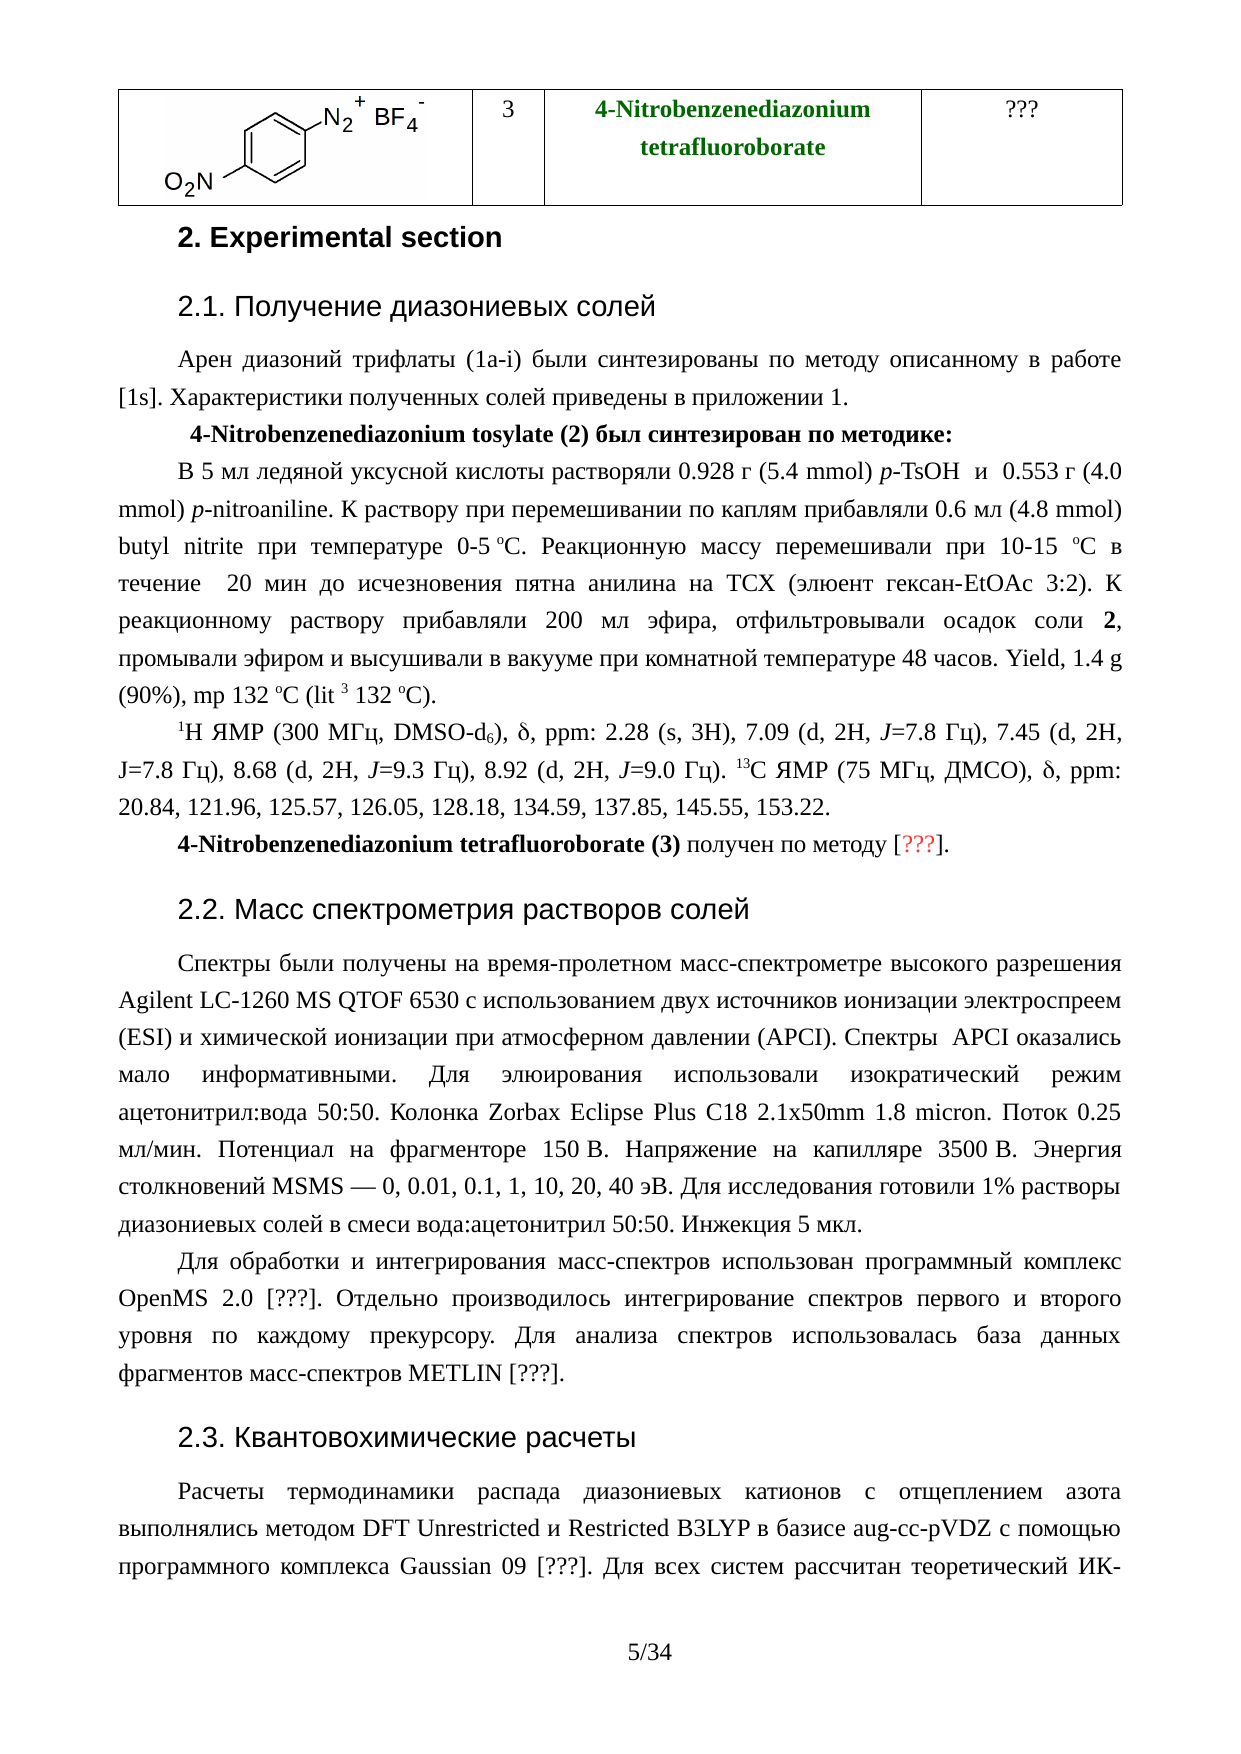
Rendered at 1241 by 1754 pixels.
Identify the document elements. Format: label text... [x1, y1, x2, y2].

text Спектры были получены на время-пролетном масс-спектрометре высокого разрешения Agilent LC-1260 MS QTOF 6530 c использованием двух источников ионизации электроспреем (ESI) и химической ионизации при атмосферном давлении (APCI). Cпектры APCI оказались мало информативными. Для элюирования использовали изократический режим ацетонитрил:вода 50:50. Колонка Zorbax Eclipse Plus C18 2.1x50mm 1.8 micron. Поток 0.25 мл/мин. Потенциал на фрагменторе 150 В. Напряжение на капилляре 3500 В. Энергия столкновений MSMS — 0, 0.01, 0.1, 1, 10, 20, 40 эВ. Для исследования готовили 1% растворы диазониевых солей в смеси вода:ацетонитрил 50:50. Инжекция 5 мкл. [118, 948, 1122, 1237]
table_cell ??? [922, 90, 1122, 205]
list Расчеты термодинамики распада диазониевых катионов с отщеплением азота выполнялись методом DFT Unrestricted и Restricted B3LYP в базисе aug-cc-pVDZ с помощью программного комплекса Gaussian 09 [???]. Для всех систем рассчитан теоретический ИК- [118, 1476, 1122, 1579]
table_cell 4-Nitrobenzenediazonium tetrafluoroborate [545, 90, 921, 205]
table_cell 3 [473, 90, 544, 205]
text 1H ЯМР (300 МГц, DMSO-d6), , ppm: 2.28 (s, 3H), 7.09 (d, 2H, J=7.8 Гц), 7.45 (d, 2H, J=7.8 Гц), 8.68 (d, 2H, J=9.3 Гц), 8.92 (d, 2H, J=9.0 Гц). 13C ЯМР (75 МГц, ДМСО), , ppm: 20.84, 121.96, 125.57, 126.05, 128.18, 134.59, 137.85, 145.55, 153.22. [118, 717, 1122, 821]
subtitle 2. Experimental section [118, 220, 1122, 253]
text 4-Nitrobenzenediazonium tetrafluoroborate (3) получен по методу [???]. [118, 829, 1122, 858]
text В 5 мл ледяной уксусной кислоты растворяли 0.928 г (5.4 mmol) p-TsOH и 0.553 г (4.0 mmol) p-nitroaniline. К раствору при перемешивании по каплям прибавляли 0.6 мл (4.8 mmol) butyl nitrite при температуре 0-5 оС. Реакционную массу перемешивали при 10-15 оС в течение 20 мин до исчезновения пятна анилина на ТСХ (элюент гексан-EtOAc 3:2). К реакционному раствору прибавляли 200 мл эфира, отфильтровывали осадок соли 2, промывали эфиром и высушивали в вакууме при комнатной температуре 48 часов. Yield, 1.4 g (90%), mp 132 oC (lit 3 132 oC). [118, 456, 1122, 709]
subtitle 2.2. Масс спектрометрия растворов солей [177, 892, 1122, 925]
text Арен диазоний трифлаты (1a-i) были синтезированы по методу описанному в работе [1s]. Характеристики полученных солей приведены в приложении 1. [118, 344, 1122, 411]
picture [163, 94, 427, 200]
subtitle 2.1. Получение диазониевых солей [177, 288, 1122, 322]
subtitle 2.3. Квантовохимические расчеты [177, 1420, 1122, 1454]
text 4-Nitrobenzenediazonium tosylate (2) был синтезирован по методике: [118, 419, 1122, 448]
text Для обработки и интегрирования масс-спектров использован программный комплекс OpenMS 2.0 [???]. Отдельно производилось интегрирование спектров первого и второго уровня по каждому прекурсору. Для анализа спектров использовалась база данных фрагментов масс-спектров METLIN [???]. [118, 1246, 1122, 1387]
table_cell [119, 90, 472, 205]
